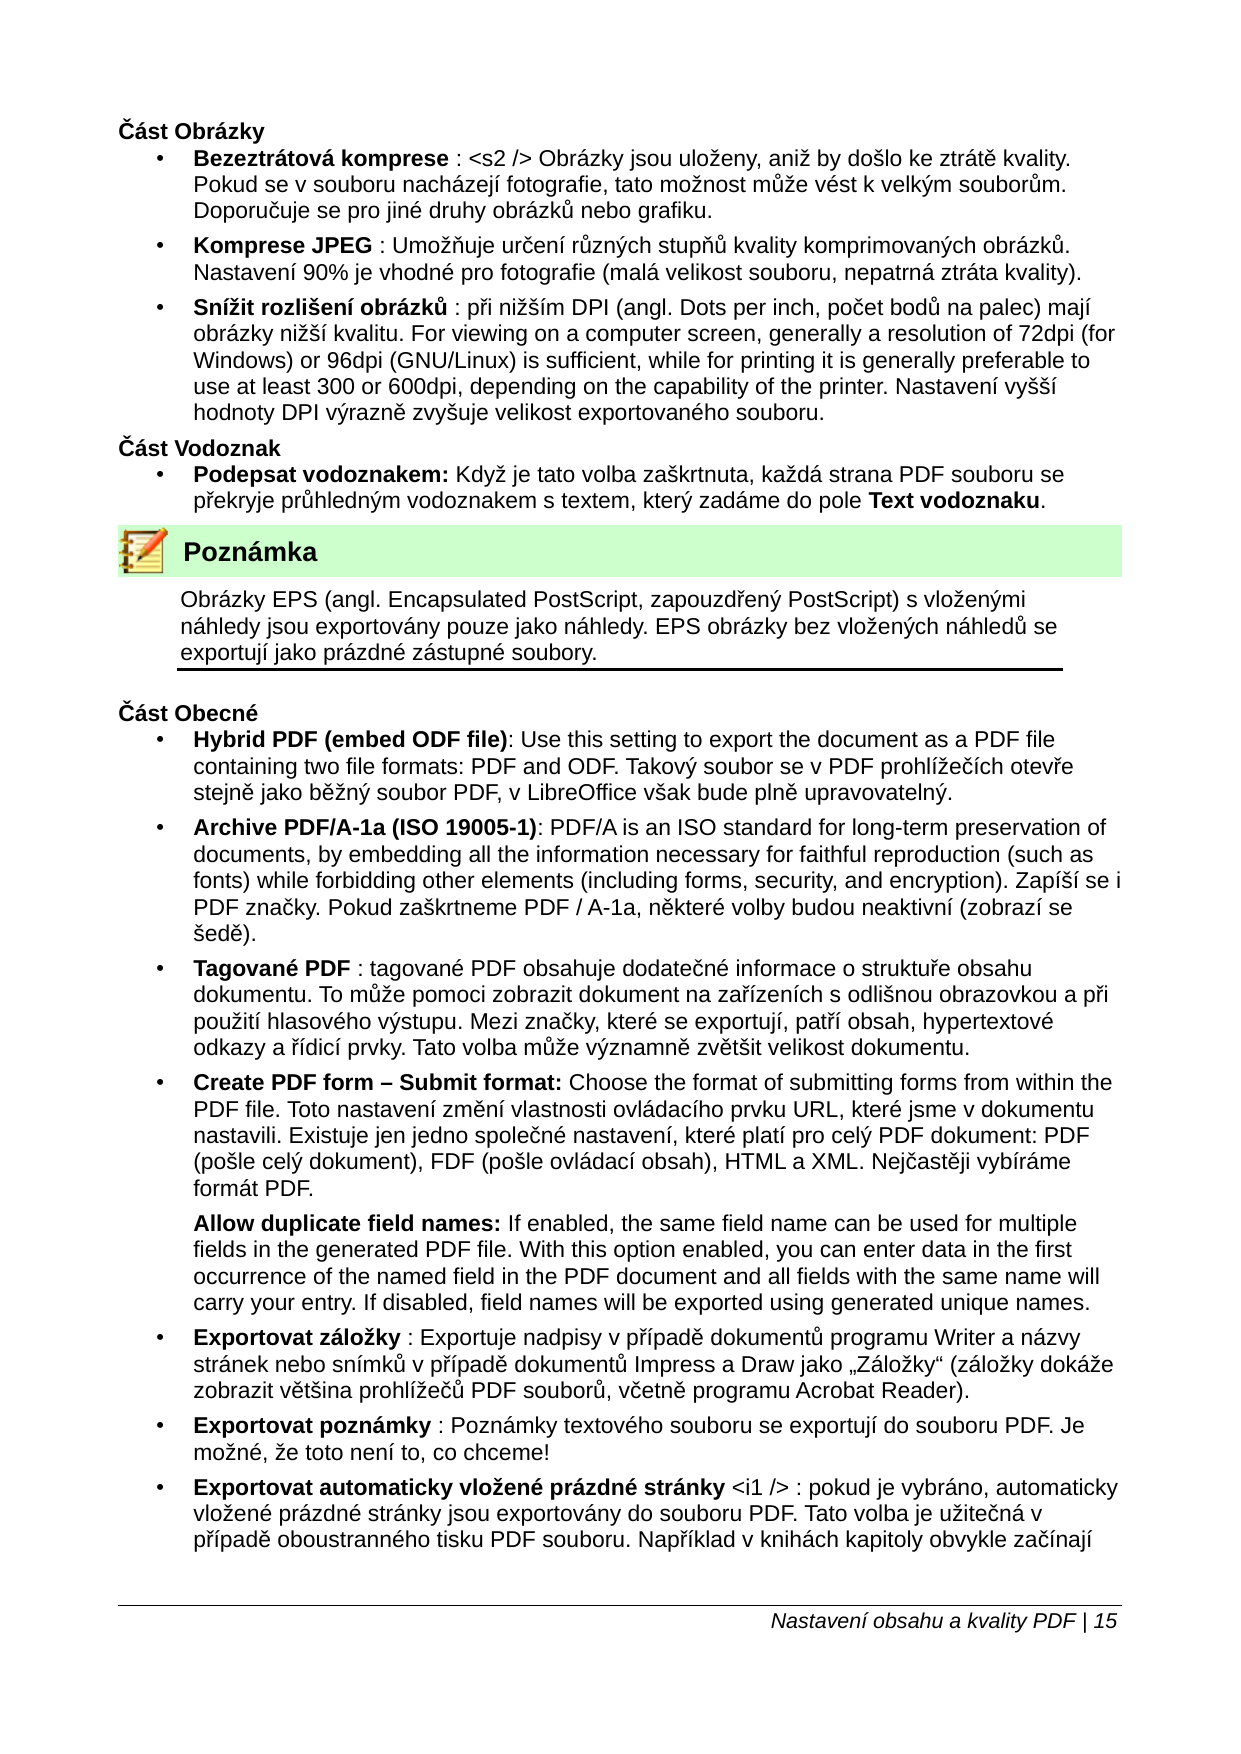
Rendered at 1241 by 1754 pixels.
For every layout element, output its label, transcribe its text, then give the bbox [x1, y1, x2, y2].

list Podepsat vodoznakem: Když je tato volba zaškrtnuta, každá strana PDF souboru se překryje průhledným vodoznakem s textem, který zadáme do pole Text vodoznaku. [156, 461, 1122, 514]
text Část Obecné [118, 700, 1122, 726]
text Část Obrázky [118, 118, 1122, 144]
picture [119, 526, 170, 577]
list Hybrid PDF (embed ODF file): Use this setting to export the document as a PDF file containing two file formats: PDF and ODF. Takový soubor se v PDF prohlížečích otevře stejně jako běžný soubor PDF, v LibreOffice však bude plně upravovatelný. [156, 726, 1122, 806]
list Allow duplicate field names: If enabled, the same field name can be used for multiple fields in the generated PDF file. With this option enabled, you can enter data in the first occurrence of the named field in the PDF document and all fields with the same name will carry your entry. If disabled, field names will be exported using generated unique names. [156, 1210, 1122, 1315]
list Exportovat poznámky : Poznámky textového souboru se exportují do souboru PDF. Je možné, že toto není to, co chceme! [156, 1412, 1122, 1465]
list Snížit rozlišení obrázků : při nižším DPI (angl. Dots per inch, počet bodů na palec) mají obrázky nižší kvalitu. For viewing on a computer screen, generally a resolution of 72dpi (for Windows) or 96dpi (GNU/Linux) is sufficient, while for printing it is generally preferable to use at least 300 or 600dpi, depending on the capability of the printer. Nastavení vyšší hodnoty DPI výrazně zvyšuje velikost exportovaného souboru. [156, 294, 1122, 426]
list Archive PDF/A-1a (ISO 19005-1): PDF/A is an ISO standard for long-term preservation of documents, by embedding all the information necessary for faithful reproduction (such as fonts) while forbidding other elements (including forms, security, and encryption). Zapíší se i PDF značky. Pokud zaškrtneme PDF / A-1a, některé volby budou neaktivní (zobrazí se šedě). [156, 814, 1122, 946]
list Komprese JPEG : Umožňuje určení různých stupňů kvality komprimovaných obrázků. Nastavení 90% je vhodné pro fotografie (malá velikost souboru, nepatrná ztráta kvality). [156, 232, 1122, 285]
text Obrázky EPS (angl. Encapsulated PostScript, zapouzdřený PostScript) s vloženými náhledy jsou exportovány pouze jako náhledy. EPS obrázky bez vložených náhledů se exportují jako prázdné zástupné soubory. [177, 583, 1063, 668]
text Část Vodoznak [118, 434, 1122, 461]
list Exportovat záložky : Exportuje nadpisy v případě dokumentů programu Writer a názvy stránek nebo snímků v případě dokumentů Impress a Draw jako „Záložky“ (záložky dokáže zobrazit většina prohlížečů PDF souborů, včetně programu Acrobat Reader). [156, 1324, 1122, 1403]
list Tagované PDF : tagované PDF obsahuje dodatečné informace o struktuře obsahu dokumentu. To může pomoci zobrazit dokument na zařízeních s odlišnou obrazovkou a při použití hlasového výstupu. Mezi značky, které se exportují, patří obsah, hypertextové odkazy a řídicí prvky. Tato volba může významně zvětšit velikost dokumentu. [156, 955, 1122, 1060]
subtitle Poznámka [118, 525, 1122, 577]
list Exportovat automaticky vložené prázdné stránky <i1 /> : pokud je vybráno, automaticky vložené prázdné stránky jsou exportovány do souboru PDF. Tato volba je užitečná v případě oboustranného tisku PDF souboru. Například v knihách kapitoly obvykle začínají [156, 1474, 1122, 1553]
list Bezeztrátová komprese : <s2 /> Obrázky jsou uloženy, aniž by došlo ke ztrátě kvality. Pokud se v souboru nacházejí fotografie, tato možnost může vést k velkým souborům. Doporučuje se pro jiné druhy obrázků nebo grafiku. [156, 144, 1122, 223]
list Create PDF form – Submit format: Choose the format of submitting forms from within the PDF file. Toto nastavení změní vlastnosti ovládacího prvku URL, které jsme v dokumentu nastavili. Existuje jen jedno společné nastavení, které platí pro celý PDF dokument: PDF (pošle celý dokument), FDF (pošle ovládací obsah), HTML a XML. Nejčastěji vybíráme formát PDF. [156, 1069, 1122, 1201]
